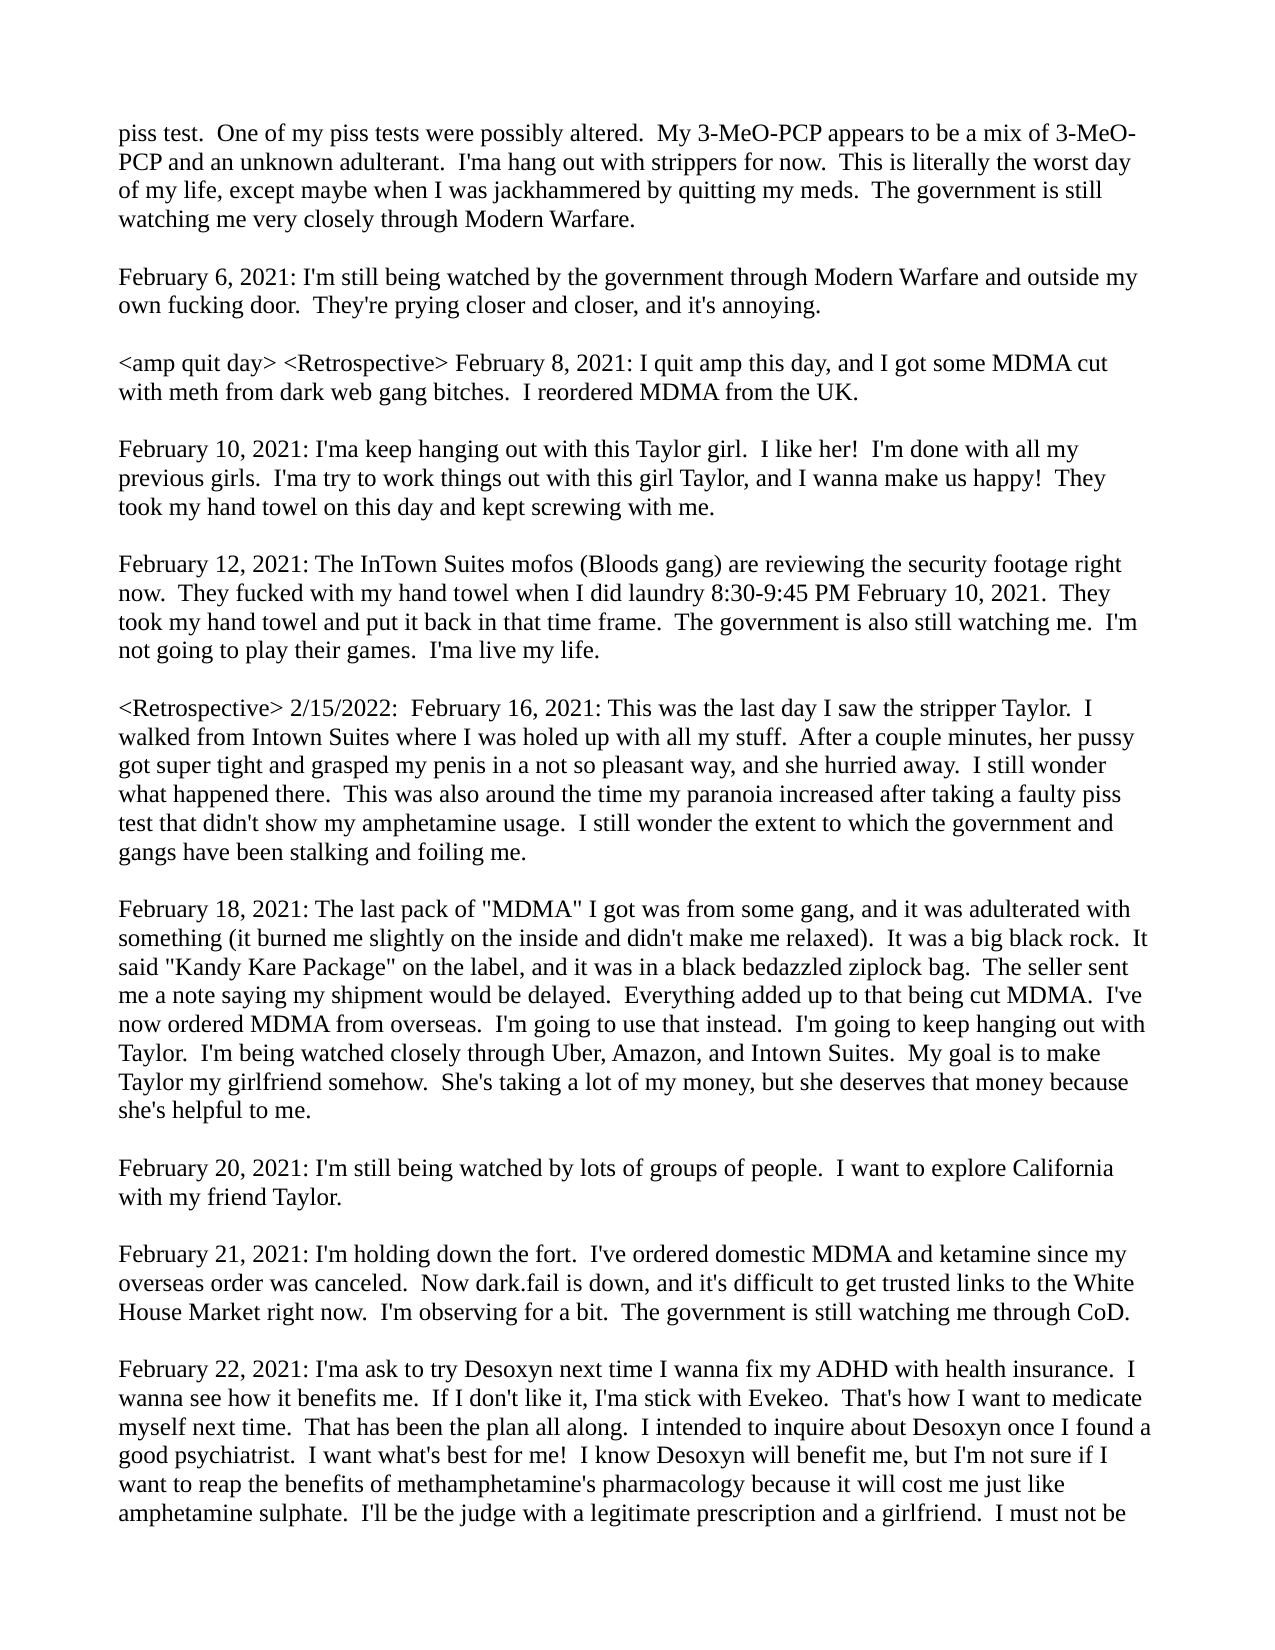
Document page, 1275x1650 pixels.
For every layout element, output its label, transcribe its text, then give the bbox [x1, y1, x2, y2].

text February 10, 2021: I'ma keep hanging out with this Taylor girl. I like her! I'm done with all my previous girls. I'ma try to work things out with this girl Taylor, and I wanna make us happy! They took my hand towel on this day and kept screwing with me. [118, 434, 1157, 521]
text February 18, 2021: The last pack of "MDMA" I got was from some gang, and it was adulterated with something (it burned me slightly on the inside and didn't make me relaxed). It was a big black rock. It said "Kandy Kare Package" on the label, and it was in a black bedazzled ziplock bag. The seller sent me a note saying my shipment would be delayed. Everything added up to that being cut MDMA. I've now ordered MDMA from overseas. I'm going to use that instead. I'm going to keep hanging out with Taylor. I'm being watched closely through Uber, Amazon, and Intown Suites. My goal is to make Taylor my girlfriend somehow. She's taking a lot of my money, but she deserves that money because she's helpful to me. [118, 894, 1157, 1124]
text February 20, 2021: I'm still being watched by lots of groups of people. I want to explore California with my friend Taylor. [118, 1153, 1157, 1211]
text <Retrospective> 2/15/2022: February 16, 2021: This was the last day I saw the stripper Taylor. I walked from Intown Suites where I was holed up with all my stuff. After a couple minutes, her pussy got super tight and grasped my penis in a not so pleasant way, and she hurried away. I still wonder what happened there. This was also around the time my paranoia increased after taking a faulty piss test that didn't show my amphetamine usage. I still wonder the extent to which the government and gangs have been stalking and foiling me. [118, 693, 1157, 866]
text February 12, 2021: The InTown Suites mofos (Bloods gang) are reviewing the security footage right now. They fucked with my hand towel when I did laundry 8:30-9:45 PM February 10, 2021. They took my hand towel and put it back in that time frame. The government is also still watching me. I'm not going to play their games. I'ma live my life. [118, 549, 1157, 664]
text <amp quit day> <Retrospective> February 8, 2021: I quit amp this day, and I got some MDMA cut with meth from dark web gang bitches. I reordered MDMA from the UK. [118, 348, 1157, 406]
text February 6, 2021: I'm still being watched by the government through Modern Warfare and outside my own fucking door. They're prying closer and closer, and it's annoying. [118, 262, 1157, 319]
text piss test. One of my piss tests were possibly altered. My 3-MeO-PCP appears to be a mix of 3-MeO-PCP and an unknown adulterant. I'ma hang out with strippers for now. This is literally the worst day of my life, except maybe when I was jackhammered by quitting my meds. The government is still watching me very closely through Modern Warfare. [118, 118, 1157, 233]
text February 22, 2021: I'ma ask to try Desoxyn next time I wanna fix my ADHD with health insurance. I wanna see how it benefits me. If I don't like it, I'ma stick with Evekeo. That's how I want to medicate myself next time. That has been the plan all along. I intended to inquire about Desoxyn once I found a good psychiatrist. I want what's best for me! I know Desoxyn will benefit me, but I'm not sure if I want to reap the benefits of methamphetamine's pharmacology because it will cost me just like amphetamine sulphate. I'll be the judge with a legitimate prescription and a girlfriend. I must not be [118, 1354, 1157, 1527]
text February 21, 2021: I'm holding down the fort. I've ordered domestic MDMA and ketamine since my overseas order was canceled. Now dark.fail is down, and it's difficult to get trusted links to the White House Market right now. I'm observing for a bit. The government is still watching me through CoD. [118, 1239, 1157, 1326]
